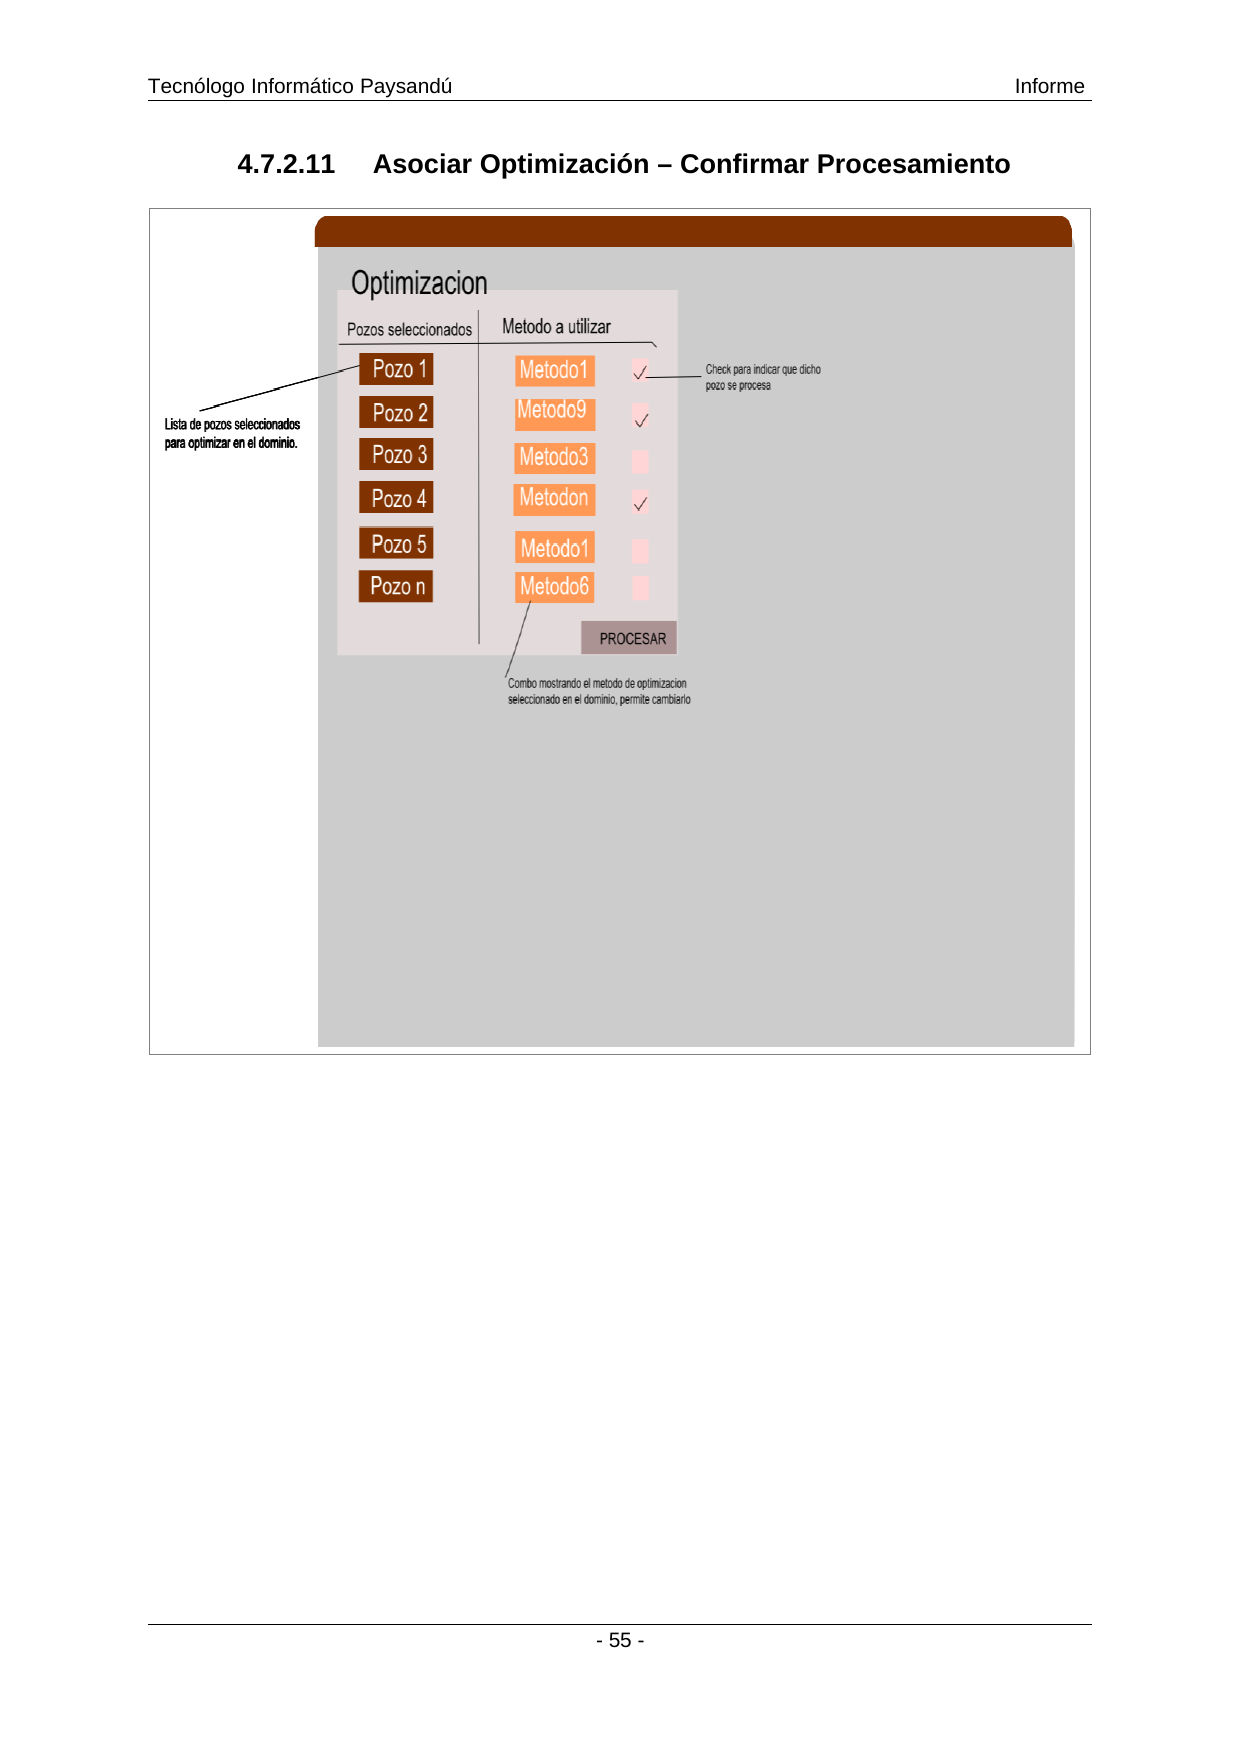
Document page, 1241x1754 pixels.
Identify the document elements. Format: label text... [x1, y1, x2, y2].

subtitle Asociar Optimización – Confirmar Procesamiento [237, 148, 1092, 179]
picture [165, 216, 1075, 1047]
